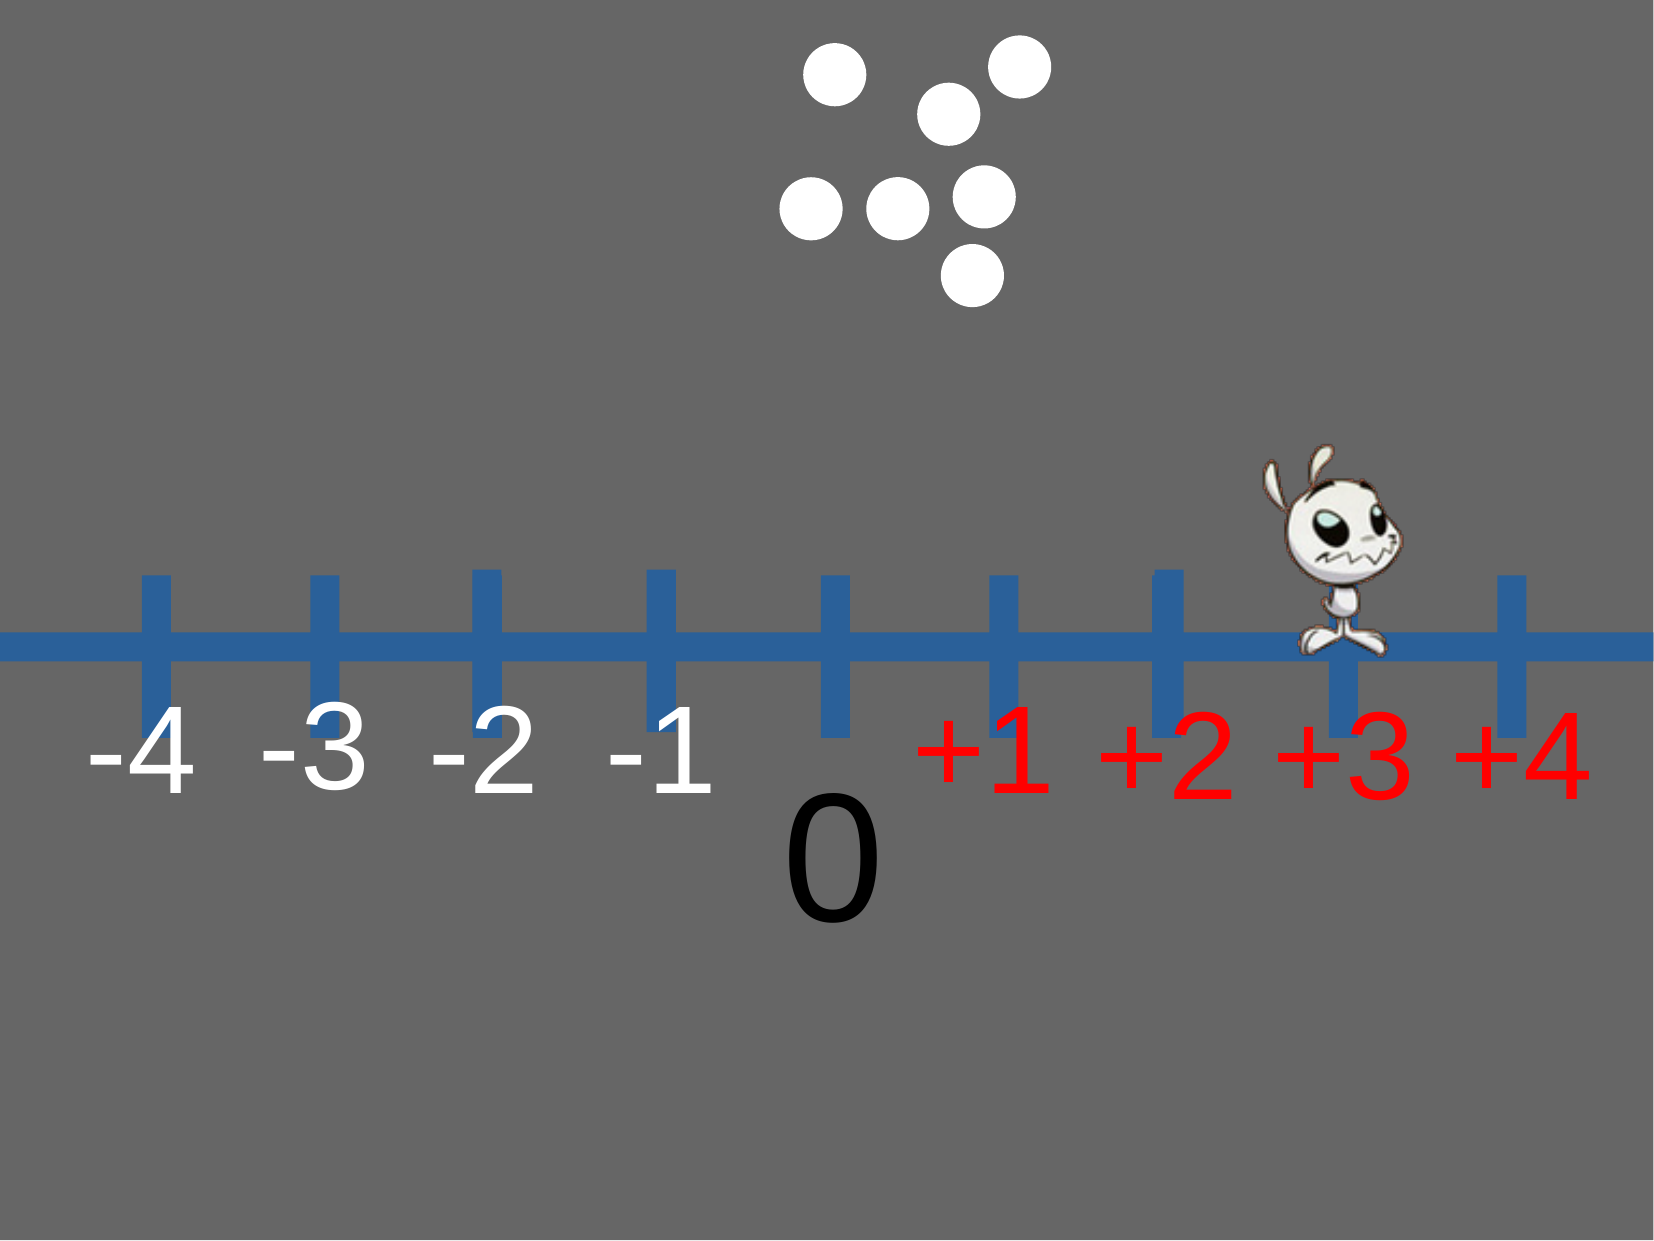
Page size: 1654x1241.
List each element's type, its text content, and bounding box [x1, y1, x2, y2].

text_box -4 [70, 673, 296, 839]
text_box -1 [638, 673, 815, 839]
title 0 [521, 708, 1146, 1007]
text_box [0, 0, 1654, 1241]
text_box +1 [897, 673, 1123, 839]
picture [1240, 430, 1408, 662]
text_box +4 [1435, 679, 1654, 845]
text_box -2 [413, 673, 638, 839]
text_box -3 [244, 668, 469, 835]
text_box +3 [1257, 679, 1435, 845]
text_box +2 [1080, 679, 1257, 845]
